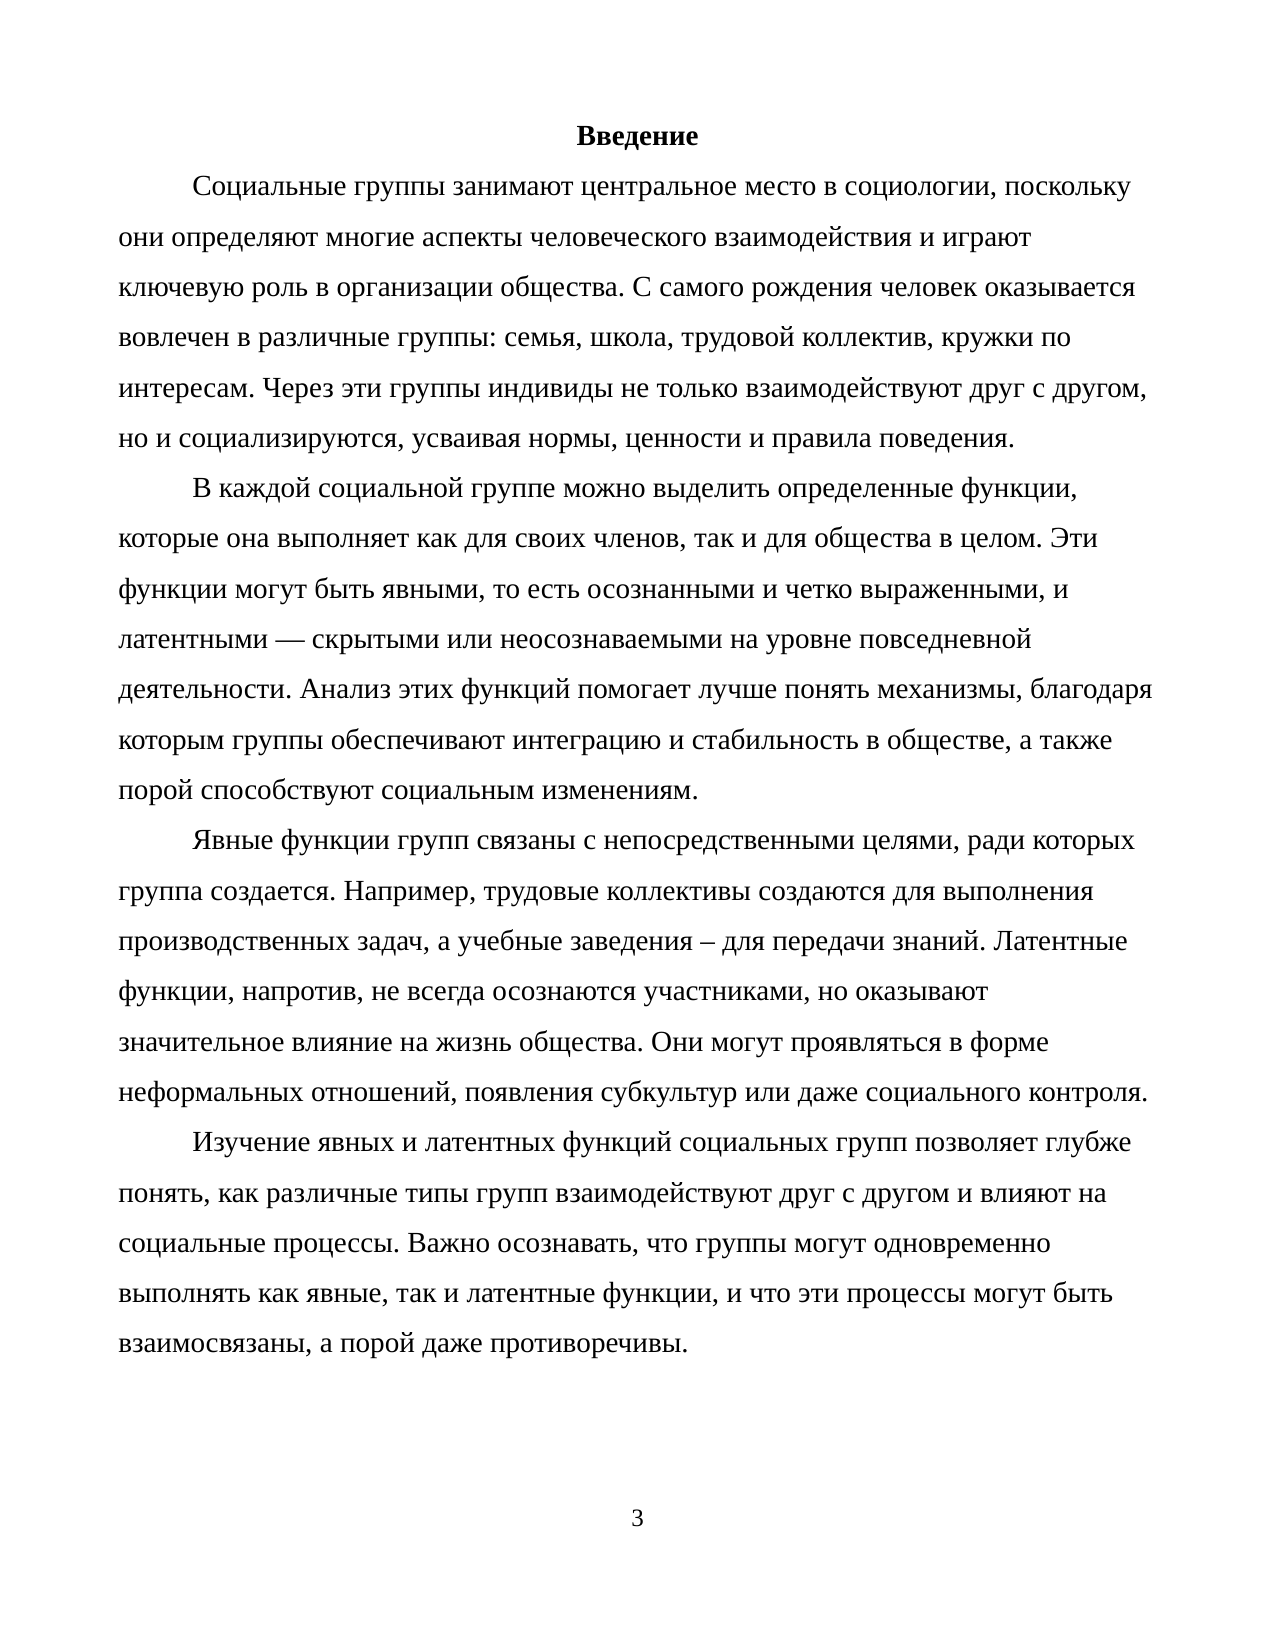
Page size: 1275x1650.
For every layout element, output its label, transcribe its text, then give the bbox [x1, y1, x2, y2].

text Введение [118, 118, 1157, 152]
text Явные функции групп связаны с непосредственными целями, ради которых группа создается. Например, трудовые коллективы создаются для выполнения производственных задач, а учебные заведения – для передачи знаний. Латентные функции, напротив, не всегда осознаются участниками, но оказывают значительное влияние на жизнь общества. Они могут проявляться в форме неформальных отношений, появления субкультур или даже социального контроля. [118, 822, 1157, 1108]
text Социальные группы занимают центральное место в социологии, поскольку они определяют многие аспекты человеческого взаимодействия и играют ключевую роль в организации общества. С самого рождения человек оказывается вовлечен в различные группы: семья, школа, трудовой коллектив, кружки по интересам. Через эти группы индивиды не только взаимодействуют друг с другом, но и социализируются, усваивая нормы, ценности и правила поведения. [118, 168, 1157, 453]
text В каждой социальной группе можно выделить определенные функции, которые она выполняет как для своих членов, так и для общества в целом. Эти функции могут быть явными, то есть осознанными и четко выраженными, и латентными — скрытыми или неосознаваемыми на уровне повседневной деятельности. Анализ этих функций помогает лучше понять механизмы, благодаря которым группы обеспечивают интеграцию и стабильность в обществе, а также порой способствуют социальным изменениям. [118, 470, 1157, 806]
text Изучение явных и латентных функций социальных групп позволяет глубже понять, как различные типы групп взаимодействуют друг с другом и влияют на социальные процессы. Важно осознавать, что группы могут одновременно выполнять как явные, так и латентные функции, и что эти процессы могут быть взаимосвязаны, а порой даже противоречивы. [118, 1124, 1157, 1359]
